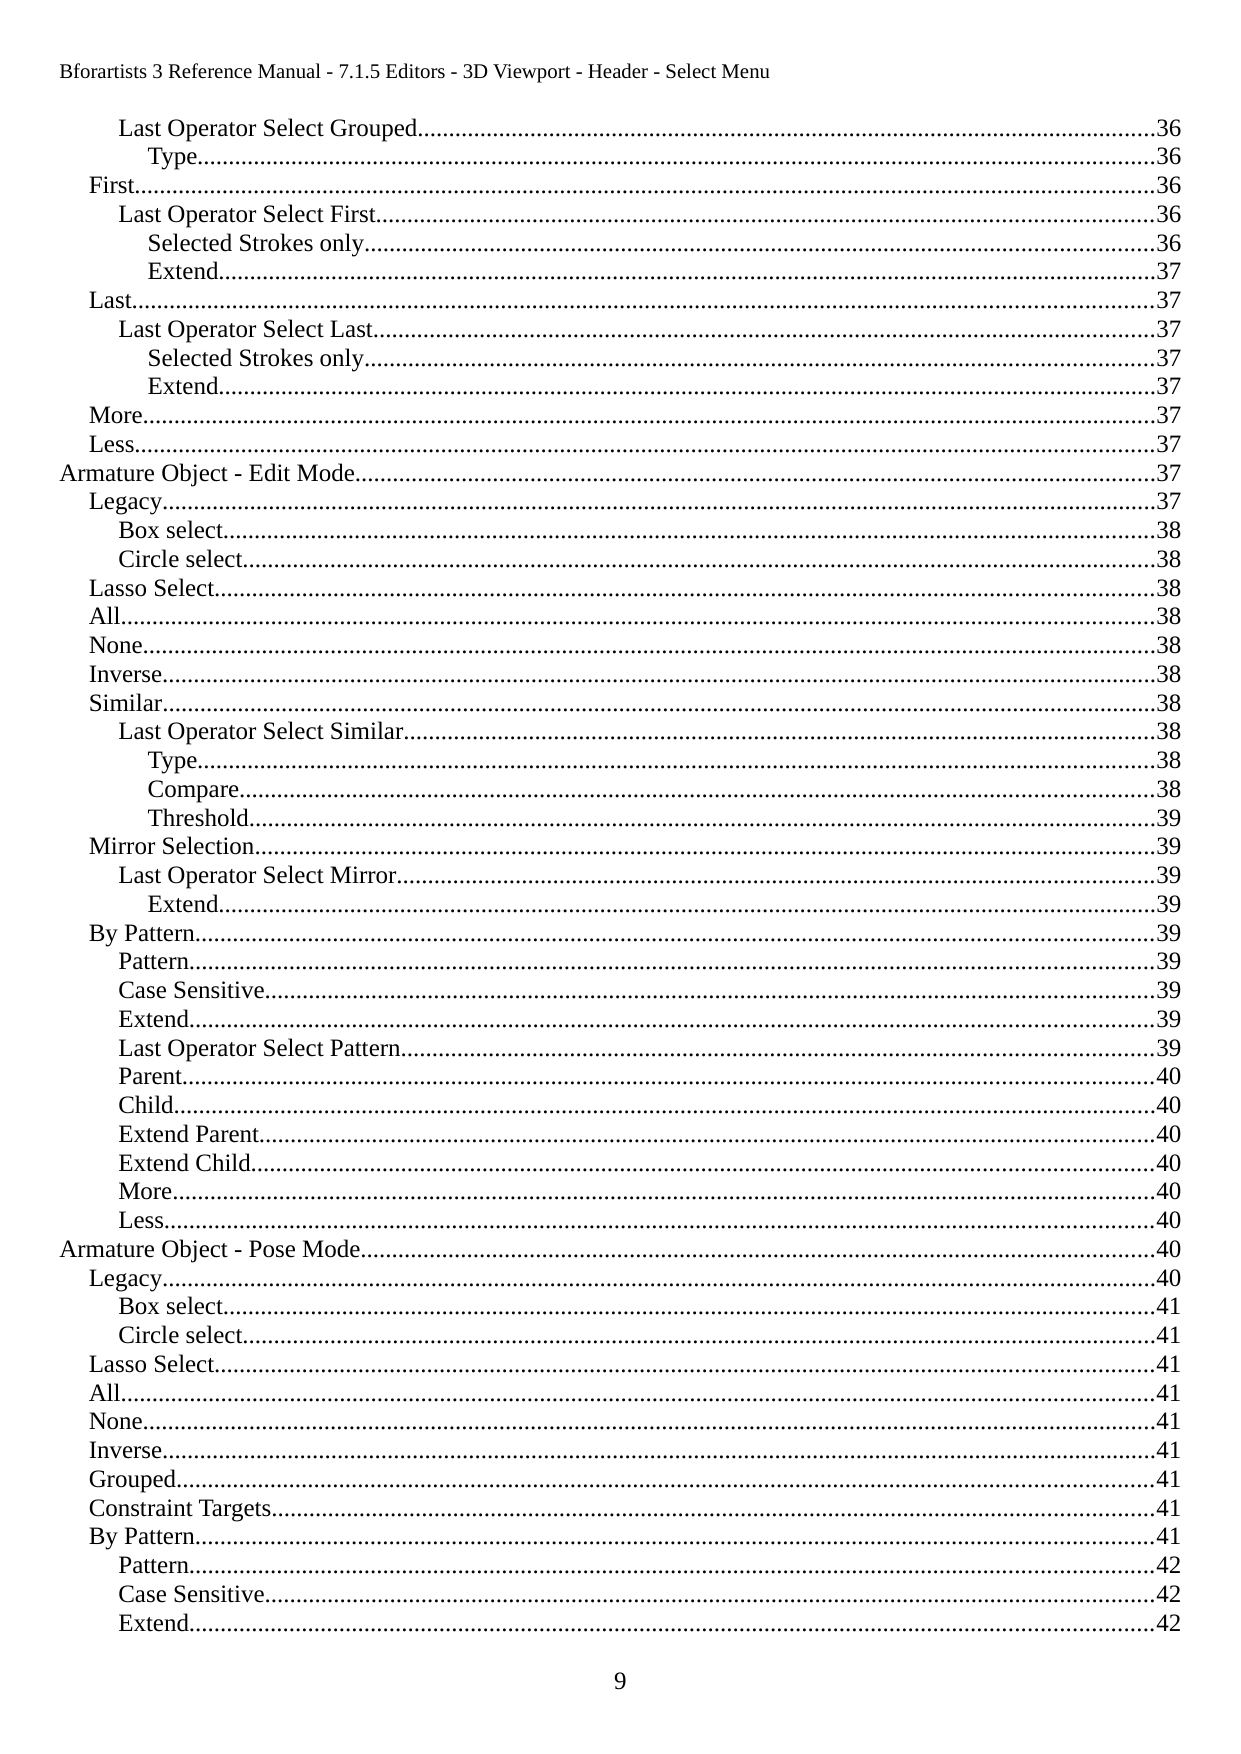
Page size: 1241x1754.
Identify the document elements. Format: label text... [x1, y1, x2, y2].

text All 41 [88, 1378, 1181, 1406]
text Threshold 39 [147, 803, 1181, 831]
text Lasso Select 38 [88, 573, 1181, 601]
text More 40 [118, 1176, 1181, 1205]
text Child 40 [118, 1090, 1181, 1119]
text Box select 38 [118, 515, 1181, 544]
text By Pattern 41 [88, 1521, 1181, 1550]
text Less 40 [118, 1205, 1181, 1234]
text Type 36 [147, 141, 1181, 170]
text None 41 [88, 1406, 1181, 1435]
text By Pattern 39 [88, 918, 1181, 946]
text Similar 38 [88, 688, 1181, 716]
text Pattern 42 [118, 1550, 1181, 1579]
text Last Operator Select Pattern 39 [118, 1033, 1181, 1061]
text Armature Object - Pose Mode 40 [59, 1234, 1181, 1263]
text Extend Parent 40 [118, 1119, 1181, 1148]
text Extend 37 [147, 371, 1181, 400]
text Legacy 37 [88, 486, 1181, 515]
text Extend 39 [147, 889, 1181, 918]
text Mirror Selection 39 [88, 831, 1181, 860]
text Circle select 38 [118, 544, 1181, 573]
text Box select 41 [118, 1291, 1181, 1320]
text Last Operator Select Grouped 36 [118, 113, 1181, 141]
text Inverse 38 [88, 659, 1181, 688]
text Constraint Targets 41 [88, 1493, 1181, 1521]
text All 38 [88, 601, 1181, 630]
text Circle select 41 [118, 1320, 1181, 1349]
text Selected Strokes only 37 [147, 343, 1181, 371]
text First 36 [88, 170, 1181, 199]
text Type 38 [147, 745, 1181, 774]
text Case Sensitive 42 [118, 1579, 1181, 1608]
text Compare 38 [147, 774, 1181, 803]
text Extend 42 [118, 1608, 1181, 1636]
text Last Operator Select Mirror 39 [118, 860, 1181, 889]
text Last Operator Select Last 37 [118, 314, 1181, 343]
text Extend Child 40 [118, 1148, 1181, 1176]
text Pattern 39 [118, 946, 1181, 975]
text Lasso Select 41 [88, 1349, 1181, 1378]
text Armature Object - Edit Mode 37 [59, 458, 1181, 486]
text Extend 37 [147, 256, 1181, 285]
text Less 37 [88, 429, 1181, 458]
text Grouped 41 [88, 1464, 1181, 1493]
text Selected Strokes only 36 [147, 228, 1181, 256]
text Last Operator Select Similar 38 [118, 716, 1181, 745]
text Parent 40 [118, 1061, 1181, 1090]
text More 37 [88, 400, 1181, 429]
text Last 37 [88, 285, 1181, 314]
text Extend 39 [118, 1004, 1181, 1033]
text None 38 [88, 630, 1181, 659]
text Inverse 41 [88, 1435, 1181, 1464]
text Case Sensitive 39 [118, 975, 1181, 1004]
text Legacy 40 [88, 1263, 1181, 1291]
text Last Operator Select First 36 [118, 199, 1181, 228]
